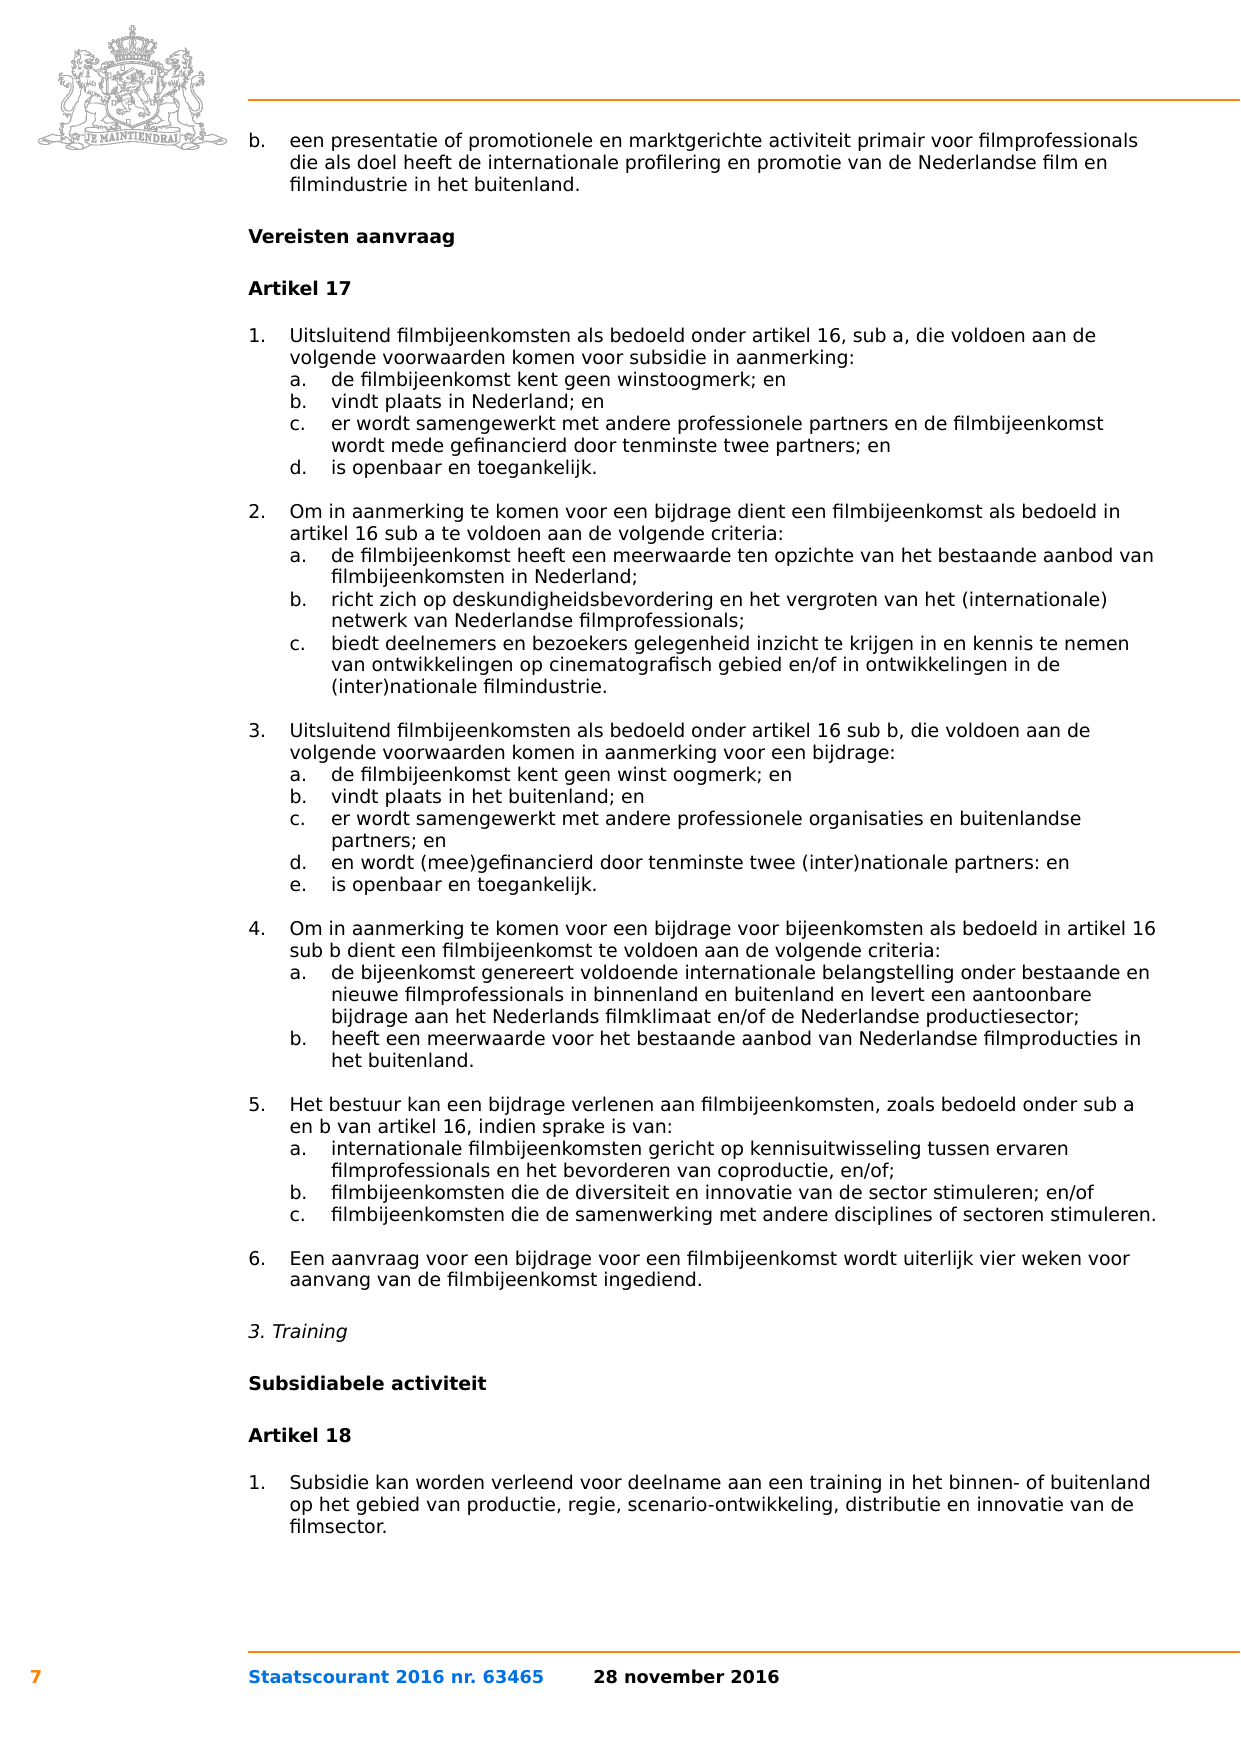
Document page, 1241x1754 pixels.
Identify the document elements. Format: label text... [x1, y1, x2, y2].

text a. de filmbijeenkomst kent geen winstoogmerk; en [289, 369, 1163, 391]
subtitle Artikel 17 [248, 278, 1163, 300]
text a. de bijeenkomst genereert voldoende internationale belangstelling onder bestaande en nieuwe filmprofessionals in binnenland en buitenland en levert een aantoonbare bijdrage aan het Nederlands filmklimaat en/of de Nederlandse productiesector; [289, 962, 1163, 1028]
subtitle Vereisten aanvraag [248, 226, 1163, 248]
subtitle Subsidiabele activiteit [248, 1373, 1163, 1395]
text a. de filmbijeenkomst kent geen winst oogmerk; en [289, 764, 1163, 786]
text b. richt zich op deskundigheidsbevordering en het vergroten van het (internationale) netwerk van Nederlandse filmprofessionals; [289, 588, 1163, 632]
subtitle Artikel 18 [248, 1425, 1163, 1447]
text b. vindt plaats in Nederland; en [289, 391, 1163, 413]
text e. is openbaar en toegankelijk. [289, 874, 1163, 896]
picture [38, 25, 227, 150]
text c. biedt deelnemers en bezoekers gelegenheid inzicht te krijgen in en kennis te nemen van ontwikkelingen op cinematografisch gebied en/of in ontwikkelingen in de (inter)nationale filmindustrie. [289, 632, 1163, 698]
text d. is openbaar en toegankelijk. [289, 457, 1163, 479]
text 6. Een aanvraag voor een bijdrage voor een filmbijeenkomst wordt uiterlijk vier weken voor aanvang van de filmbijeenkomst ingediend. [248, 1247, 1163, 1291]
text 1. Uitsluitend filmbijeenkomsten als bedoeld onder artikel 16, sub a, die voldoen aan de volgende voorwaarden komen voor subsidie in aanmerking: [248, 325, 1163, 369]
text c. er wordt samengewerkt met andere professionele partners en de filmbijeenkomst wordt mede gefinancierd door tenminste twee partners; en [289, 413, 1163, 457]
text 2. Om in aanmerking te komen voor een bijdrage dient een filmbijeenkomst als bedoeld in artikel 16 sub a te voldoen aan de volgende criteria: [248, 501, 1163, 544]
text b. vindt plaats in het buitenland; en [289, 786, 1163, 808]
text a. internationale filmbijeenkomsten gericht op kennisuitwisseling tussen ervaren filmprofessionals en het bevorderen van coproductie, en/of; [289, 1138, 1163, 1182]
text c. er wordt samengewerkt met andere professionele organisaties en buitenlandse partners; en [289, 808, 1163, 852]
text 5. Het bestuur kan een bijdrage verlenen aan filmbijeenkomsten, zoals bedoeld onder sub a en b van artikel 16, indien sprake is van: [248, 1094, 1163, 1138]
text b. filmbijeenkomsten die de diversiteit en innovatie van de sector stimuleren; en/of [289, 1182, 1163, 1203]
text 4. Om in aanmerking te komen voor een bijdrage voor bijeenkomsten als bedoeld in artikel 16 sub b dient een filmbijeenkomst te voldoen aan de volgende criteria: [248, 918, 1163, 962]
text b. een presentatie of promotionele en marktgerichte activiteit primair voor filmprofessionals die als doel heeft de internationale profilering en promotie van de Nederlandse film en filmindustrie in het buitenland. [248, 130, 1163, 196]
text c. filmbijeenkomsten die de samenwerking met andere disciplines of sectoren stimuleren. [289, 1203, 1163, 1226]
text 1. Subsidie kan worden verleend voor deelname aan een training in het binnen- of buitenland op het gebied van productie, regie, scenario-ontwikkeling, distributie en innovatie van de filmsector. [248, 1472, 1163, 1538]
text 3. Uitsluitend filmbijeenkomsten als bedoeld onder artikel 16 sub b, die voldoen aan de volgende voorwaarden komen in aanmerking voor een bijdrage: [248, 720, 1163, 764]
text b. heeft een meerwaarde voor het bestaande aanbod van Nederlandse filmproducties in het buitenland. [289, 1028, 1163, 1072]
subtitle 3. Training [248, 1321, 1163, 1343]
text a. de filmbijeenkomst heeft een meerwaarde ten opzichte van het bestaande aanbod van filmbijeenkomsten in Nederland; [289, 544, 1163, 588]
text d. en wordt (mee)gefinancierd door tenminste twee (inter)nationale partners: en [289, 852, 1163, 874]
